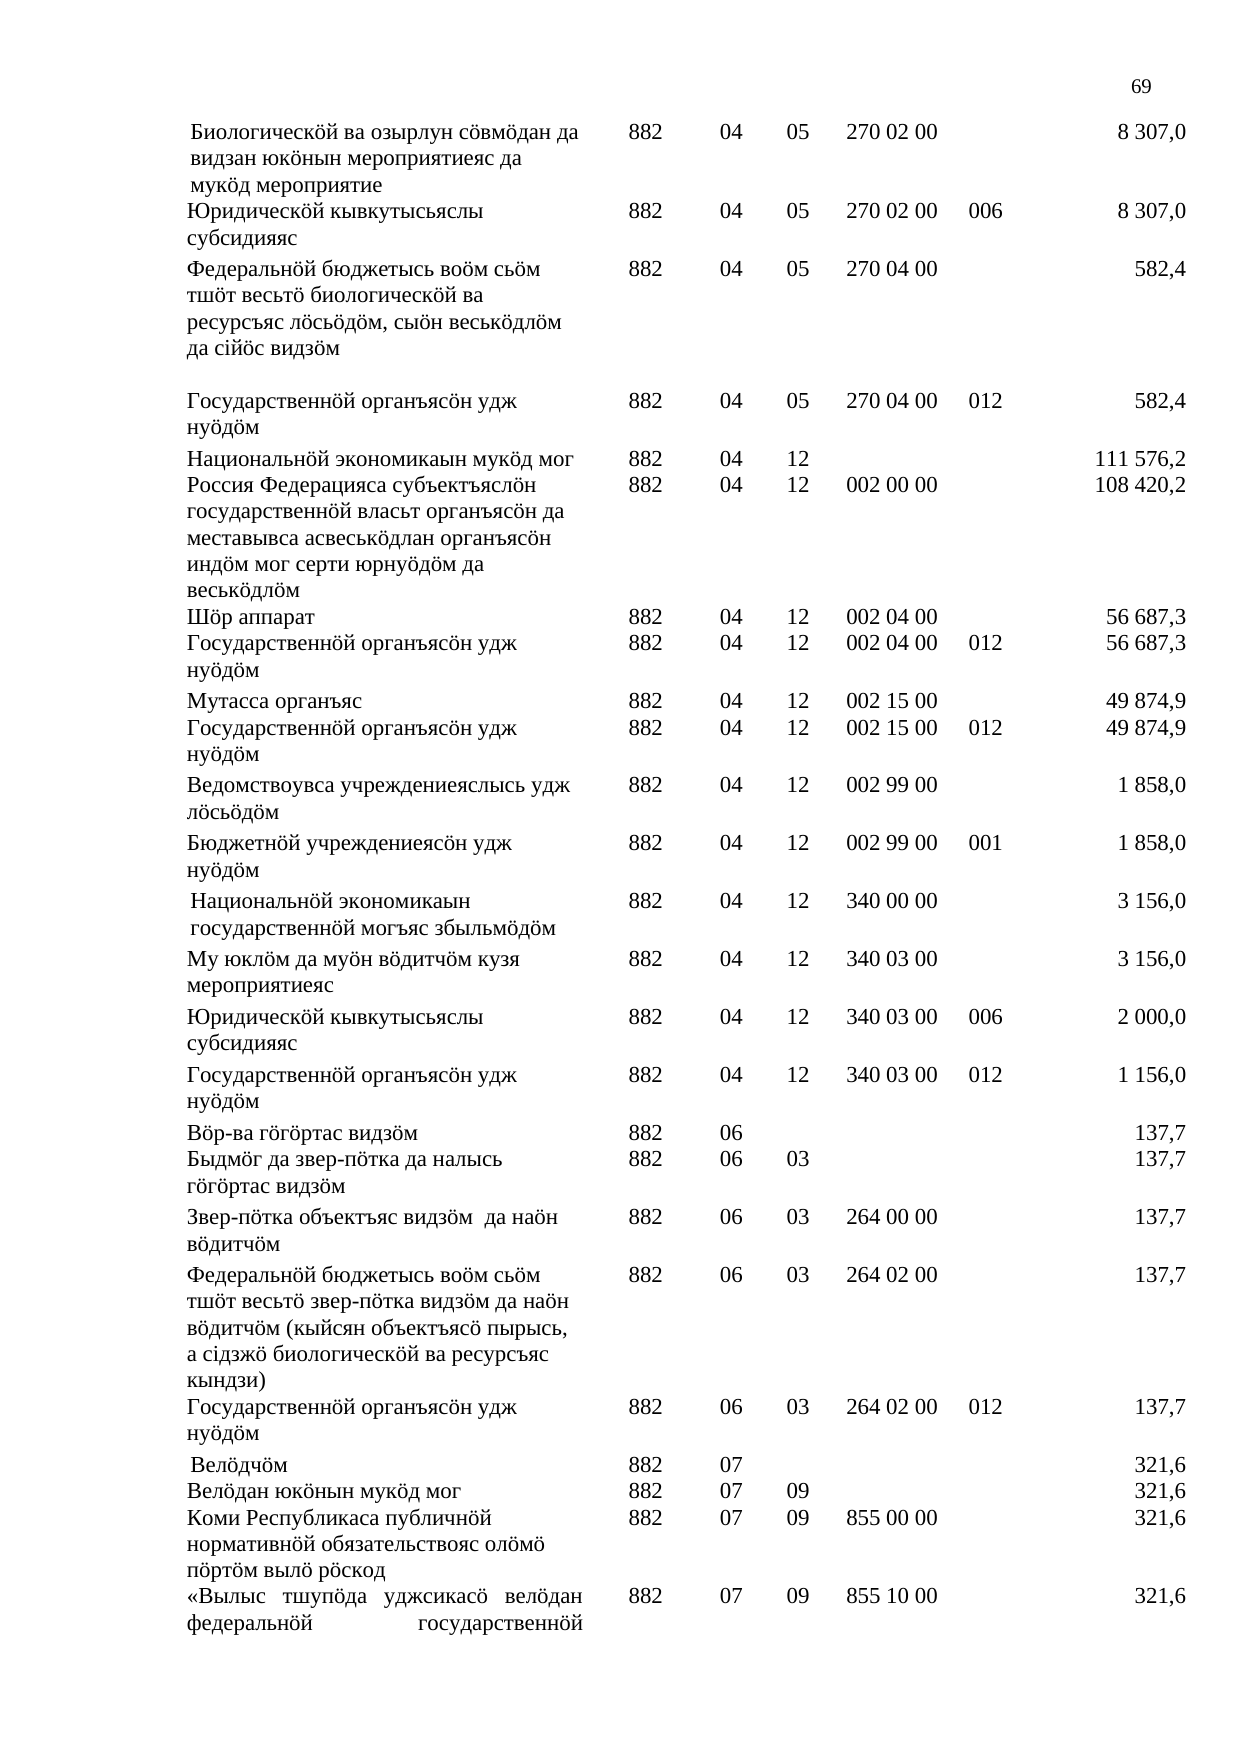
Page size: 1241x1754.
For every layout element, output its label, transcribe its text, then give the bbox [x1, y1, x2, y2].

table_cell 12 [760, 1061, 836, 1119]
table_cell 06 [702, 1261, 760, 1393]
table_cell [948, 945, 1023, 1003]
table_cell [948, 1451, 1023, 1477]
table_cell 321,6 [1023, 1504, 1192, 1583]
table_cell 03 [760, 1203, 836, 1261]
table_cell 12 [760, 945, 836, 1003]
table_cell [1192, 887, 1229, 945]
table_cell [1192, 1261, 1229, 1393]
table_cell Мутасса органъяс [181, 687, 589, 713]
table_cell 012 [948, 1393, 1023, 1451]
table_cell [1192, 1451, 1229, 1477]
table_cell Юридическöй кывкутысьяслы субсидияяс [181, 197, 589, 255]
table_cell 12 [760, 771, 836, 829]
table_cell 12 [760, 829, 836, 887]
table_cell 002 04 00 [836, 603, 948, 629]
table_cell Национальнöй экономикаын государственнöй могъяс збыльмöдöм [181, 887, 589, 945]
table_cell [1192, 197, 1229, 255]
table_cell [1192, 255, 1229, 387]
table_cell Государственнöй органъясöн удж нуöдöм [181, 629, 589, 687]
table_cell 882 [589, 387, 702, 445]
table_cell 12 [760, 629, 836, 687]
table_cell 882 [589, 687, 702, 713]
table_cell 340 03 00 [836, 945, 948, 1003]
table_cell 05 [760, 255, 836, 387]
table_cell 855 10 00 [836, 1583, 948, 1635]
table_cell 137,7 [1023, 1261, 1192, 1393]
table_cell 3 156,0 [1023, 887, 1192, 945]
table_cell [948, 1145, 1023, 1203]
table_cell 111 576,2 [1023, 445, 1192, 471]
table_cell [760, 1451, 836, 1477]
table_cell 04 [702, 445, 760, 471]
table_cell 56 687,3 [1023, 629, 1192, 687]
table_cell [948, 1583, 1023, 1635]
table_cell 06 [702, 1145, 760, 1203]
table_cell [1192, 1061, 1229, 1119]
table_cell 882 [589, 629, 702, 687]
table_cell 270 02 00 [836, 197, 948, 255]
table_cell [948, 603, 1023, 629]
table_cell 264 00 00 [836, 1203, 948, 1261]
table_cell 882 [589, 118, 702, 197]
table_cell 04 [702, 118, 760, 197]
table_cell 07 [702, 1451, 760, 1477]
table_cell 8 307,0 [1023, 197, 1192, 255]
table_cell Государственнöй органъясöн удж нуöдöм [181, 1393, 589, 1451]
table_cell 882 [589, 887, 702, 945]
table_cell 882 [589, 255, 702, 387]
table_cell [836, 1119, 948, 1145]
table_cell [1192, 1003, 1229, 1061]
table_cell Велöдан юкöнын мукöд мог [181, 1477, 589, 1503]
table_cell 04 [702, 1061, 760, 1119]
table_cell 882 [589, 1003, 702, 1061]
table_cell 321,6 [1023, 1477, 1192, 1503]
table_cell 04 [702, 771, 760, 829]
table_cell 882 [589, 1145, 702, 1203]
table_cell 1 858,0 [1023, 771, 1192, 829]
table_cell 882 [589, 471, 702, 603]
table_cell 49 874,9 [1023, 687, 1192, 713]
table_cell 582,4 [1023, 387, 1192, 445]
table_cell 264 02 00 [836, 1261, 948, 1393]
table_cell 882 [589, 945, 702, 1003]
table_cell [1192, 771, 1229, 829]
table_cell 05 [760, 387, 836, 445]
table_cell 8 307,0 [1023, 118, 1192, 197]
table_cell 002 99 00 [836, 771, 948, 829]
table_cell 56 687,3 [1023, 603, 1192, 629]
table_cell 270 04 00 [836, 255, 948, 387]
table_cell 06 [702, 1119, 760, 1145]
table_cell 04 [702, 945, 760, 1003]
table_cell Государственнöй органъясöн удж нуöдöм [181, 387, 589, 445]
table_cell [1192, 118, 1229, 197]
table_cell [948, 255, 1023, 387]
table_cell 882 [589, 603, 702, 629]
table_cell 882 [589, 445, 702, 471]
table_cell 002 04 00 [836, 629, 948, 687]
table_cell 882 [589, 714, 702, 771]
table_cell 07 [702, 1477, 760, 1503]
table_cell Национальнöй экономикаын мукöд мог [181, 445, 589, 471]
table_cell 012 [948, 387, 1023, 445]
table_cell 03 [760, 1261, 836, 1393]
table_cell [1192, 629, 1229, 687]
table_cell Звер-пöтка объектъяс видзöм да наöн вöдитчöм [181, 1203, 589, 1261]
table_cell [1192, 687, 1229, 713]
table_cell [1192, 1583, 1229, 1635]
table_cell Вöр-ва гöгöртас видзöм [181, 1119, 589, 1145]
table_cell 3 156,0 [1023, 945, 1192, 1003]
table_cell [1192, 945, 1229, 1003]
table_cell 882 [589, 1504, 702, 1583]
table_cell [836, 1477, 948, 1503]
table_cell Быдмöг да звер-пöтка да налысь гöгöртас видзöм [181, 1145, 589, 1203]
table_cell 001 [948, 829, 1023, 887]
table_cell 03 [760, 1145, 836, 1203]
table_cell 882 [589, 1477, 702, 1503]
table_cell [1192, 1145, 1229, 1203]
table_cell 882 [589, 771, 702, 829]
table_cell 340 03 00 [836, 1003, 948, 1061]
table_cell 04 [702, 714, 760, 771]
table_cell [1192, 714, 1229, 771]
table_cell Россия Федерацияса субъектъяслöн государственнöй власьт органъясöн да меставывса асвеськöдлан органъясöн индöм мог серти юрнуöдöм да веськöдлöм [181, 471, 589, 603]
table_cell 340 03 00 [836, 1061, 948, 1119]
table_cell Му юклöм да муöн вöдитчöм кузя мероприятиеяс [181, 945, 589, 1003]
table_cell 270 02 00 [836, 118, 948, 197]
table_cell Государственнöй органъясöн удж нуöдöм [181, 714, 589, 771]
table_cell [760, 1119, 836, 1145]
table_cell 137,7 [1023, 1145, 1192, 1203]
table_cell 882 [589, 1061, 702, 1119]
table_cell Биологическöй ва озырлун сöвмöдан да видзан юкöнын мероприятиеяс да мукöд мероприятие [181, 118, 589, 197]
table_cell [836, 445, 948, 471]
table_cell [948, 1203, 1023, 1261]
table_cell 04 [702, 603, 760, 629]
table_cell 270 04 00 [836, 387, 948, 445]
table_cell [1192, 603, 1229, 629]
table_cell 06 [702, 1203, 760, 1261]
table_cell [1192, 1203, 1229, 1261]
table_cell 002 15 00 [836, 687, 948, 713]
table_cell 1 156,0 [1023, 1061, 1192, 1119]
table_cell 09 [760, 1583, 836, 1635]
table_cell 04 [702, 629, 760, 687]
table_cell 882 [589, 1261, 702, 1393]
table_cell [1192, 1393, 1229, 1451]
table_cell 882 [589, 1393, 702, 1451]
table_cell 12 [760, 887, 836, 945]
table_cell 582,4 [1023, 255, 1192, 387]
table_cell [948, 445, 1023, 471]
table_cell «Вылыс тшупöда уджсикасö велöдан федеральнöй государственнöй [181, 1583, 589, 1635]
table_cell 05 [760, 197, 836, 255]
table_cell 137,7 [1023, 1203, 1192, 1261]
table_cell 04 [702, 255, 760, 387]
table_cell 006 [948, 1003, 1023, 1061]
table_cell Федеральнöй бюджетысь воöм сьöм тшöт весьтö биологическöй ва ресурсъяс лöсьöдöм, сыöн веськöдлöм да сійöс видзöм [181, 255, 589, 387]
table_cell 882 [589, 1583, 702, 1635]
table_cell 002 99 00 [836, 829, 948, 887]
table_cell [1192, 1119, 1229, 1145]
table_cell [948, 887, 1023, 945]
table_cell 321,6 [1023, 1451, 1192, 1477]
table_cell 012 [948, 1061, 1023, 1119]
table_cell [1192, 829, 1229, 887]
table_cell 2 000,0 [1023, 1003, 1192, 1061]
table_cell 855 00 00 [836, 1504, 948, 1583]
table_cell 882 [589, 1119, 702, 1145]
table_cell 882 [589, 1451, 702, 1477]
table_cell 07 [702, 1583, 760, 1635]
table_cell 04 [702, 387, 760, 445]
table_cell 04 [702, 471, 760, 603]
table_cell Коми Республикаса публичнöй нормативнöй обязательствояс олöмö пöртöм вылö рöскод [181, 1504, 589, 1583]
table_cell [948, 471, 1023, 603]
table_cell 04 [702, 887, 760, 945]
table_cell 1 858,0 [1023, 829, 1192, 887]
table_cell Шöр аппарат [181, 603, 589, 629]
table_cell 264 02 00 [836, 1393, 948, 1451]
table_cell 002 00 00 [836, 471, 948, 603]
table_cell 137,7 [1023, 1119, 1192, 1145]
table_cell [1192, 387, 1229, 445]
table_cell 12 [760, 603, 836, 629]
table_cell 09 [760, 1477, 836, 1503]
table_cell [1192, 1504, 1229, 1583]
table_cell 12 [760, 1003, 836, 1061]
table_cell Федеральнöй бюджетысь воöм сьöм тшöт весьтö звер-пöтка видзöм да наöн вöдитчöм (кыйсян объектъясö пырысь, а сідзжö биологическöй ва ресурсъяс кындзи) [181, 1261, 589, 1393]
table_cell [948, 1261, 1023, 1393]
table_cell Юридическöй кывкутысьяслы субсидияяс [181, 1003, 589, 1061]
table_cell Бюджетнöй учреждениеясöн удж нуöдöм [181, 829, 589, 887]
table_cell [948, 1119, 1023, 1145]
table_cell 12 [760, 714, 836, 771]
table_cell Ведомствоувса учреждениеяслысь удж лöсьöдöм [181, 771, 589, 829]
table_cell 882 [589, 829, 702, 887]
table_cell 012 [948, 714, 1023, 771]
table_cell [948, 1477, 1023, 1503]
table_cell 12 [760, 445, 836, 471]
table_cell 04 [702, 1003, 760, 1061]
table_cell Государственнöй органъясöн удж нуöдöм [181, 1061, 589, 1119]
table_cell 04 [702, 687, 760, 713]
table_cell [948, 771, 1023, 829]
table_cell 12 [760, 687, 836, 713]
table_cell 05 [760, 118, 836, 197]
table_cell [948, 687, 1023, 713]
table_cell 09 [760, 1504, 836, 1583]
table_cell 04 [702, 829, 760, 887]
table_cell 340 00 00 [836, 887, 948, 945]
table_cell 137,7 [1023, 1393, 1192, 1451]
table_cell 06 [702, 1393, 760, 1451]
table_cell [948, 1504, 1023, 1583]
table_cell 108 420,2 [1023, 471, 1192, 603]
table_cell 006 [948, 197, 1023, 255]
table_cell [1192, 471, 1229, 603]
table_cell 882 [589, 1203, 702, 1261]
table_cell 012 [948, 629, 1023, 687]
table_cell 321,6 [1023, 1583, 1192, 1635]
table_cell 03 [760, 1393, 836, 1451]
table_cell [1192, 445, 1229, 471]
table_cell 002 15 00 [836, 714, 948, 771]
table_cell 882 [589, 197, 702, 255]
table_cell 12 [760, 471, 836, 603]
table_cell 49 874,9 [1023, 714, 1192, 771]
table_cell [948, 118, 1023, 197]
table_cell 04 [702, 197, 760, 255]
table_cell [836, 1145, 948, 1203]
table_cell Велöдчöм [181, 1451, 589, 1477]
table_cell 07 [702, 1504, 760, 1583]
table_cell [836, 1451, 948, 1477]
table_cell [1192, 1477, 1229, 1503]
